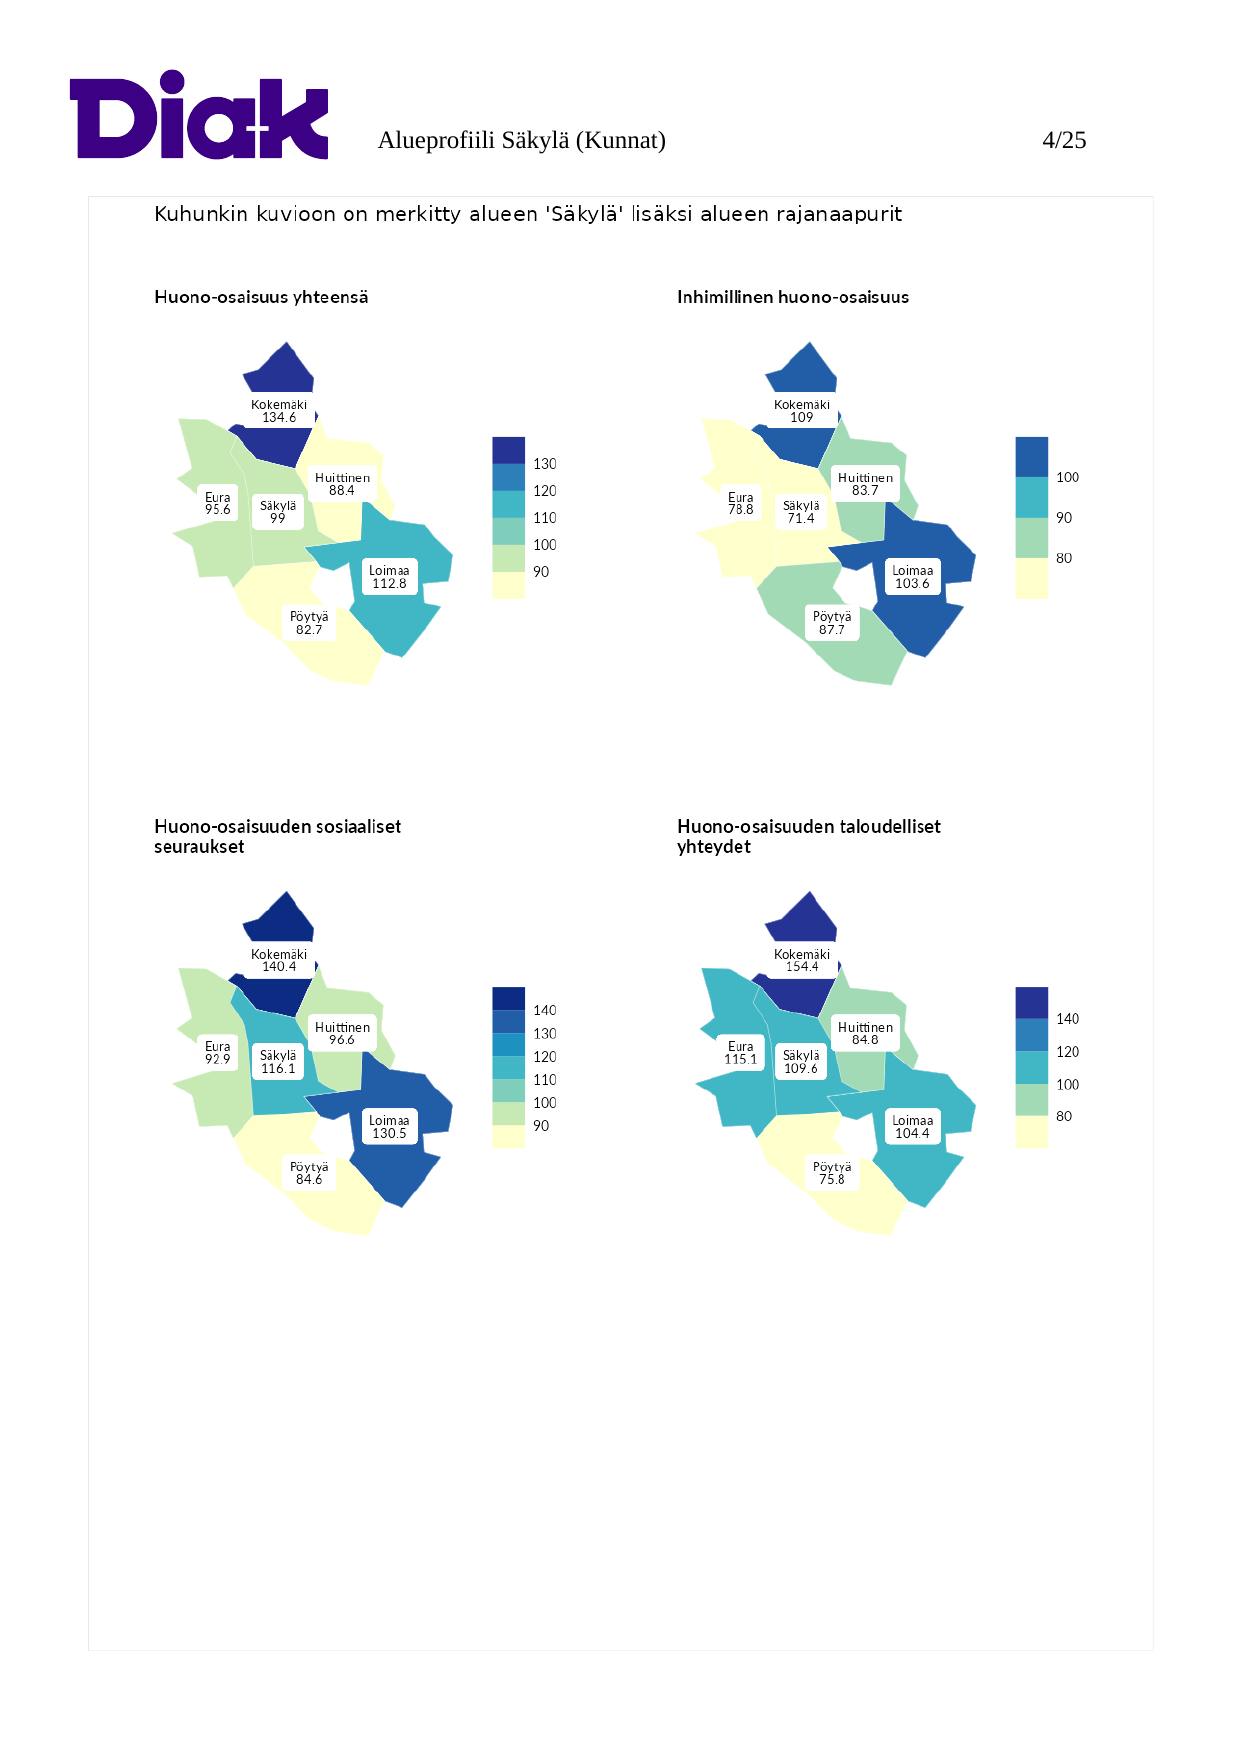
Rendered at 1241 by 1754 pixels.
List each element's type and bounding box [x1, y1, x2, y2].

picture [61, 196, 1179, 1651]
